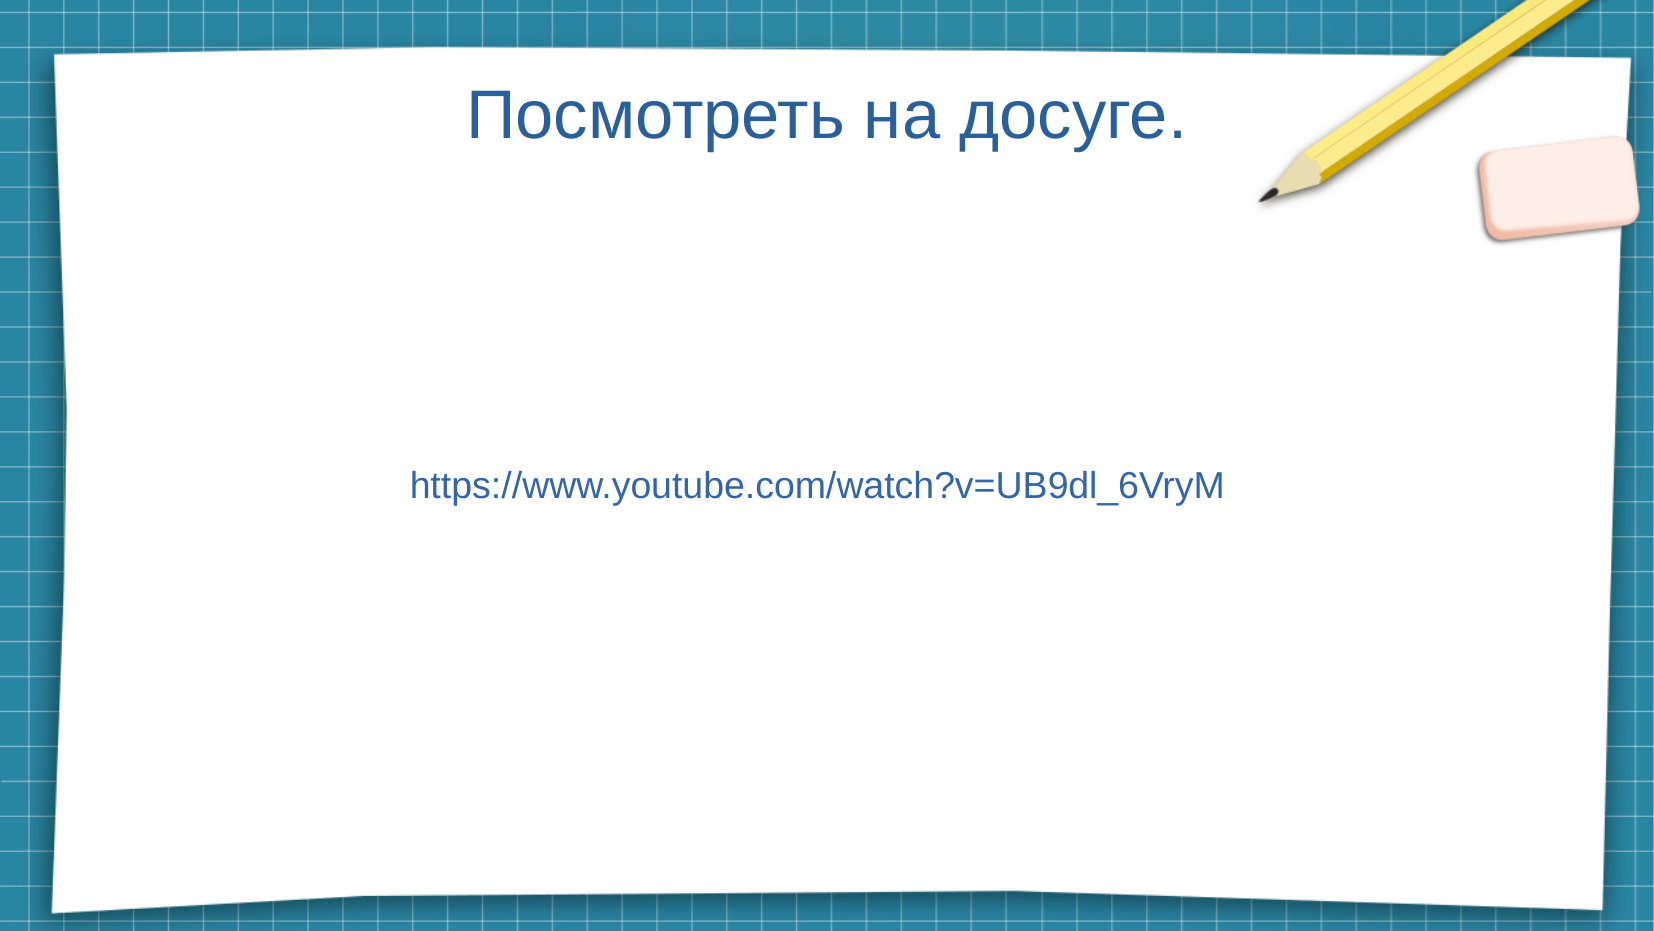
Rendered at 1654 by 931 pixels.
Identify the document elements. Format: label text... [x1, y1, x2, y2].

text_box https://www.youtube.com/watch?v=UB9dl_6VryM [395, 436, 1241, 494]
title Посмотреть на досуге. [82, 37, 1571, 193]
picture [0, 0, 1654, 931]
